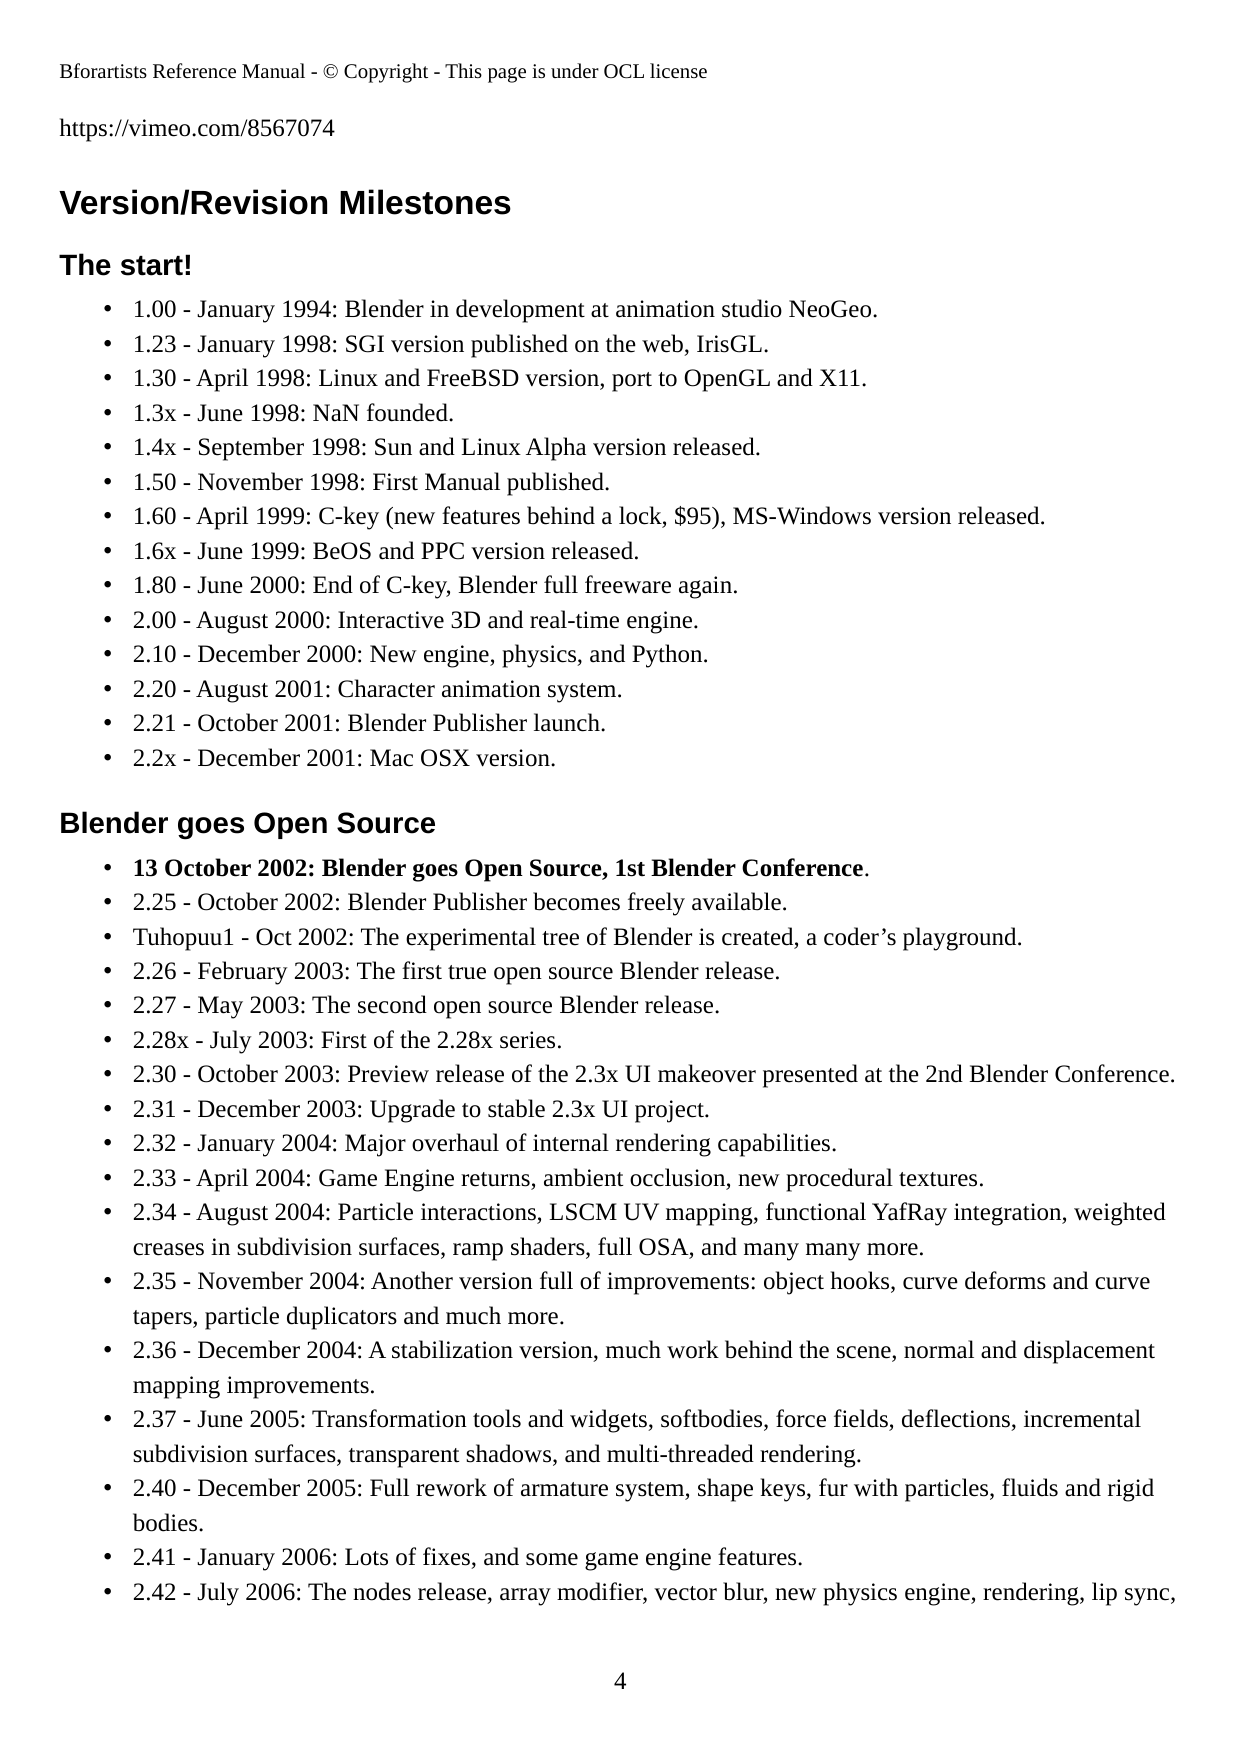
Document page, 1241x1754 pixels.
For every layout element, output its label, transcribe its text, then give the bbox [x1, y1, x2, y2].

list 1.23 - January 1998: SGI version published on the web, IrisGL. [103, 329, 1181, 358]
list 13 October 2002: Blender goes Open Source, 1st Blender Conference. [103, 853, 1181, 881]
list 2.28x - July 2003: First of the 2.28x series. [103, 1025, 1181, 1054]
list 2.33 - April 2004: Game Engine returns, ambient occlusion, new procedural textures. [103, 1163, 1181, 1192]
list 2.31 - December 2003: Upgrade to stable 2.3x UI project. [103, 1094, 1181, 1123]
list 1.00 - January 1994: Blender in development at animation studio NeoGeo. [103, 294, 1181, 323]
list 2.10 - December 2000: New engine, physics, and Python. [103, 639, 1181, 668]
subtitle The start! [59, 248, 1181, 282]
list 1.4x - September 1998: Sun and Linux Alpha version released. [103, 432, 1181, 461]
list 2.30 - October 2003: Preview release of the 2.3x UI makeover presented at the 2nd Blender Conference. [103, 1059, 1181, 1088]
list 1.80 - June 2000: End of C-key, Blender full freeware again. [103, 570, 1181, 599]
list 1.3x - June 1998: NaN founded. [103, 398, 1181, 427]
text https://vimeo.com/8567074 [59, 113, 1181, 141]
list 2.00 - August 2000: Interactive 3D and real-time engine. [103, 605, 1181, 633]
list 2.2x - December 2001: Mac OSX version. [103, 743, 1181, 771]
list 1.60 - April 1999: C-key (new features behind a lock, $95), MS-Windows version released. [103, 501, 1181, 530]
list 2.36 - December 2004: A stabilization version, much work behind the scene, normal and displacement mapping improvements. [103, 1335, 1181, 1398]
list 2.20 - August 2001: Character animation system. [103, 674, 1181, 702]
subtitle Version/Revision Milestones [59, 182, 1181, 221]
list 1.50 - November 1998: First Manual published. [103, 467, 1181, 496]
list 2.35 - November 2004: Another version full of improvements: object hooks, curve deforms and curve tapers, particle duplicators and much more. [103, 1266, 1181, 1329]
list 2.25 - October 2002: Blender Publisher becomes freely available. [103, 887, 1181, 916]
subtitle Blender goes Open Source [59, 806, 1181, 840]
list Tuhopuu1 - Oct 2002: The experimental tree of Blender is created, a coder’s playground. [103, 922, 1181, 950]
list 2.37 - June 2005: Transformation tools and widgets, softbodies, force fields, deflections, incremental subdivision surfaces, transparent shadows, and multi-threaded rendering. [103, 1404, 1181, 1467]
list 2.40 - December 2005: Full rework of armature system, shape keys, fur with particles, fluids and rigid bodies. [103, 1473, 1181, 1536]
list 2.41 - January 2006: Lots of fixes, and some game engine features. [103, 1542, 1181, 1571]
list 1.30 - April 1998: Linux and FreeBSD version, port to OpenGL and X11. [103, 363, 1181, 392]
list 2.34 - August 2004: Particle interactions, LSCM UV mapping, functional YafRay integration, weighted creases in subdivision surfaces, ramp shaders, full OSA, and many many more. [103, 1197, 1181, 1261]
list 2.27 - May 2003: The second open source Blender release. [103, 991, 1181, 1019]
list 2.21 - October 2001: Blender Publisher launch. [103, 708, 1181, 737]
list 2.42 - July 2006: The nodes release, array modifier, vector blur, new physics engine, rendering, lip sync, [103, 1577, 1181, 1605]
list 1.6x - June 1999: BeOS and PPC version released. [103, 536, 1181, 564]
list 2.32 - January 2004: Major overhaul of internal rendering capabilities. [103, 1128, 1181, 1157]
list 2.26 - February 2003: The first true open source Blender release. [103, 956, 1181, 985]
